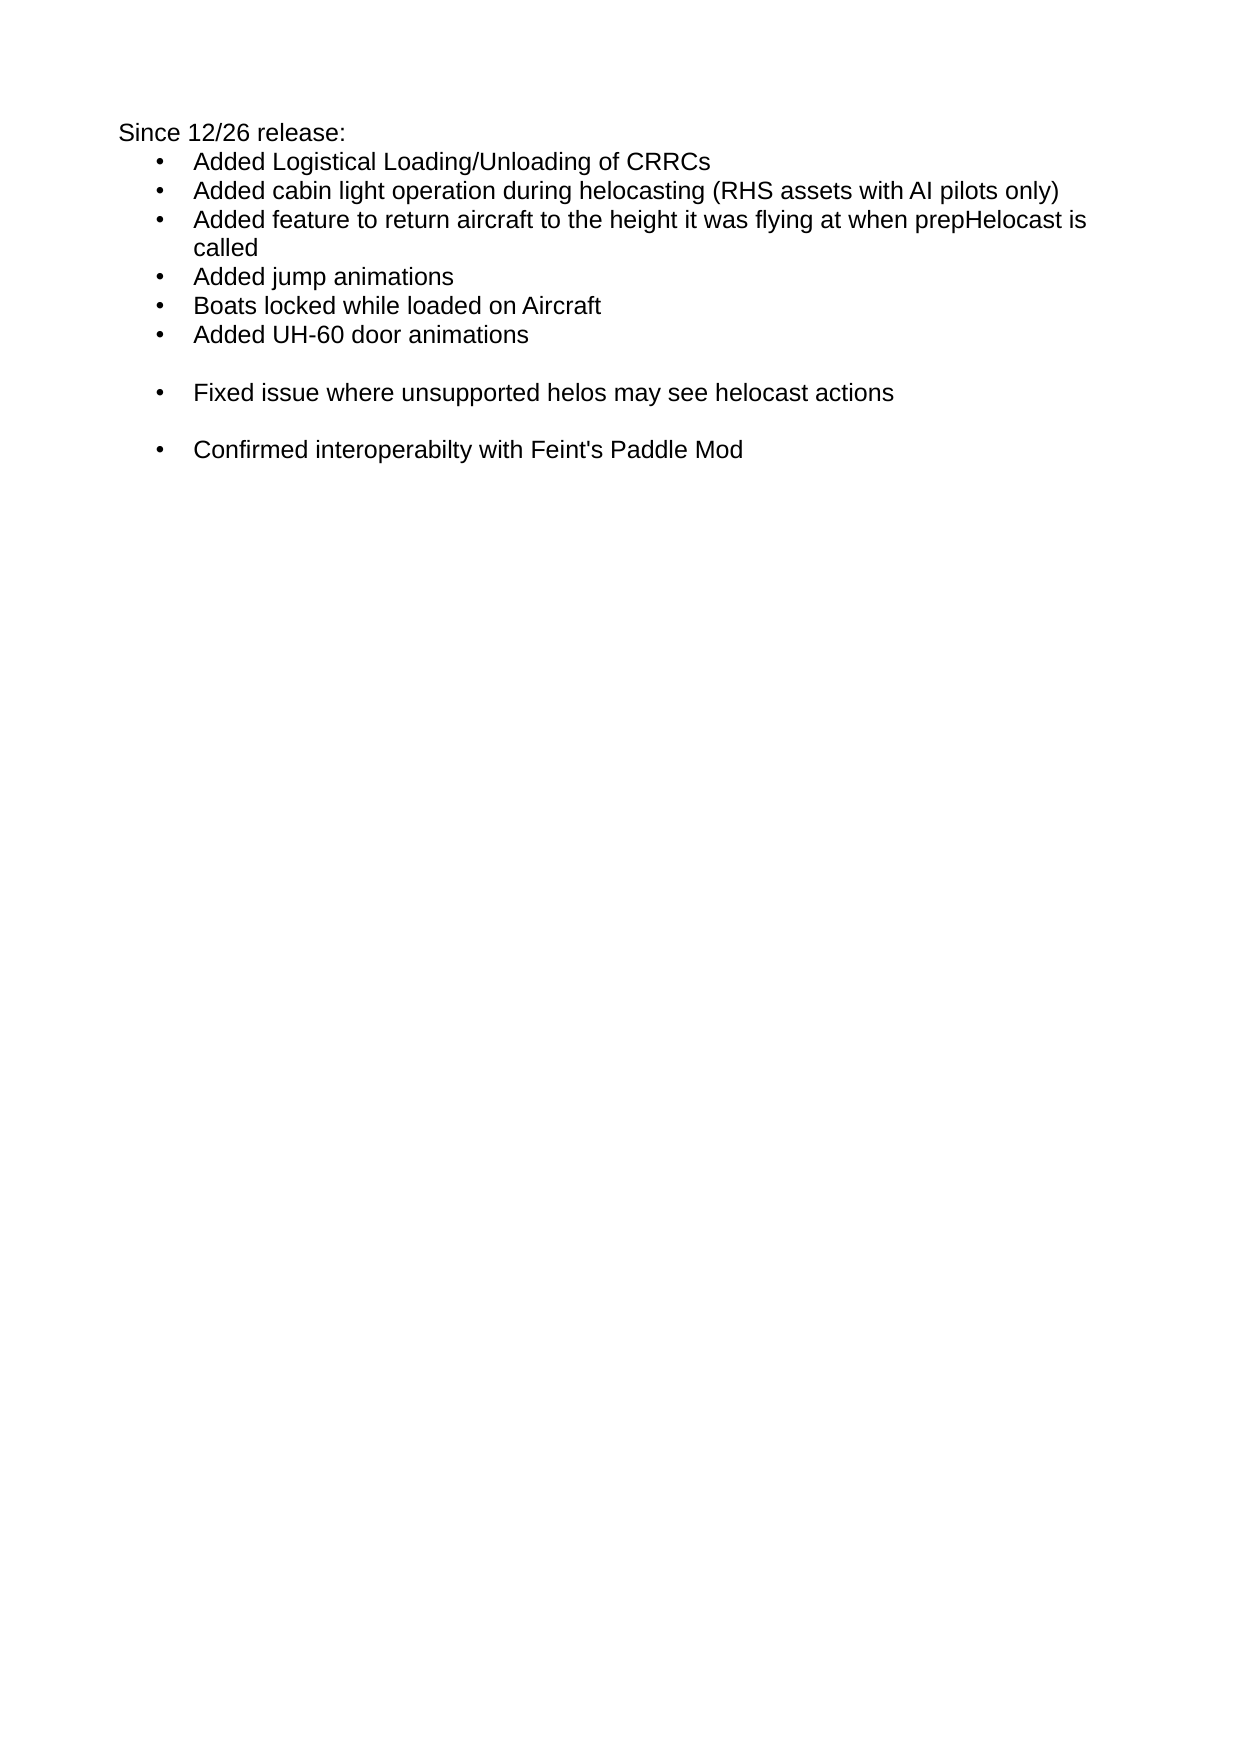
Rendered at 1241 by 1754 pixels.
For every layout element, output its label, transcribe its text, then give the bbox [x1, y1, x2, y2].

list Added UH-60 door animations [156, 320, 1122, 349]
list Confirmed interoperabilty with Feint's Paddle Mod [156, 435, 1122, 464]
list Added feature to return aircraft to the height it was flying at when prepHelocast is called [156, 204, 1122, 262]
text Since 12/26 release: [118, 118, 1122, 147]
list Added Logistical Loading/Unloading of CRRCs [156, 147, 1122, 176]
list Boats locked while loaded on Aircraft [156, 291, 1122, 320]
list Fixed issue where unsupported helos may see helocast actions [156, 377, 1122, 406]
list Added cabin light operation during helocasting (RHS assets with AI pilots only) [156, 176, 1122, 204]
list Added jump animations [156, 262, 1122, 291]
